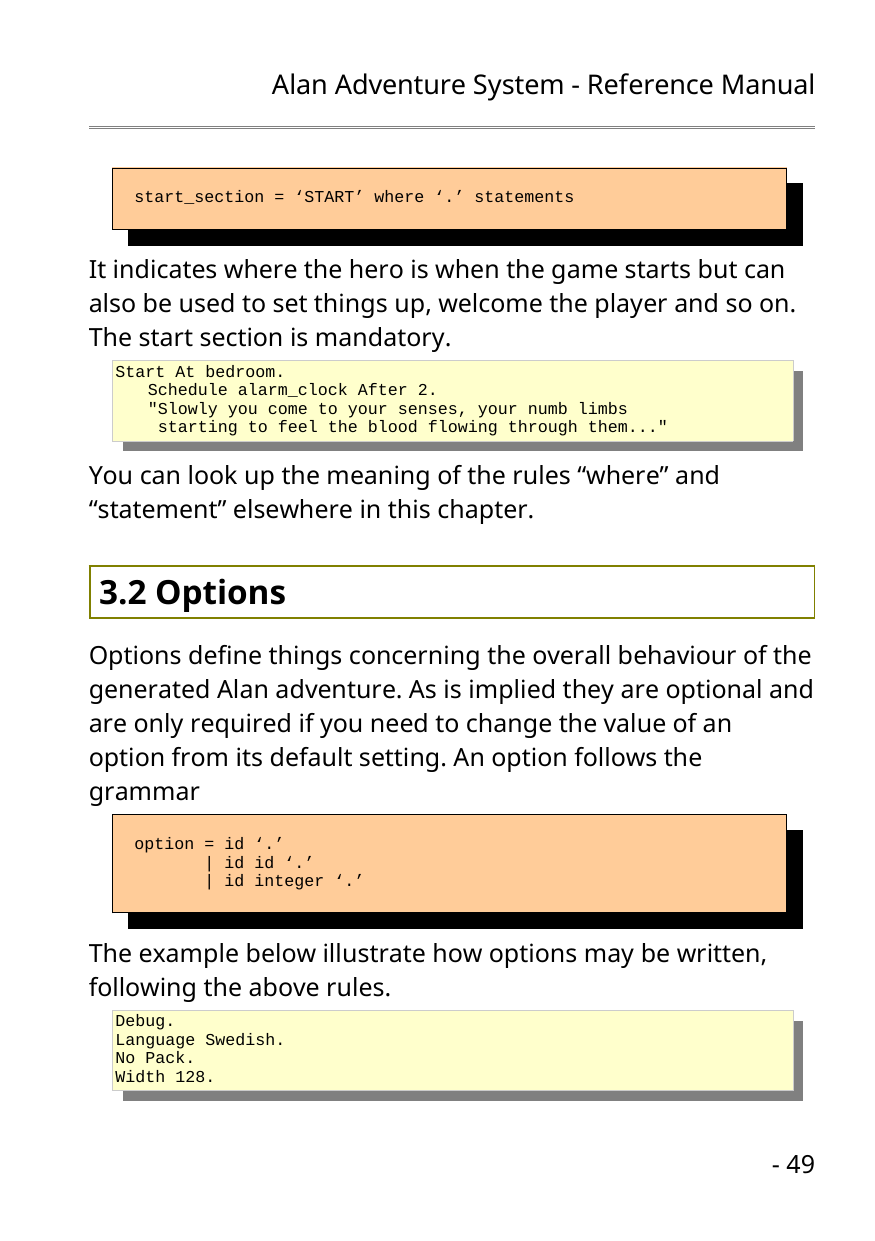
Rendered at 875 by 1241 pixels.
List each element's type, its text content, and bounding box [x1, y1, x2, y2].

text It indicates where the hero is when the game starts but can also be used to set things up, welcome the player and so on. The start section is mandatory. [88, 252, 815, 354]
text You can look up the meaning of the rules “where” and “statement” elsewhere in this chapter. [88, 458, 815, 526]
text start_section = ‘START’ where ‘.’ statements [113, 169, 786, 229]
text The example below illustrate how options may be written, following the above rules. [88, 936, 815, 1004]
text Options define things concerning the overall behaviour of the generated Alan adventure. As is implied they are optional and are only required if you need to change the value of an option from its default setting. An option follows the grammar [88, 638, 815, 808]
text option = id ‘.’ | id id ‘.’ | id integer ‘.’ [113, 815, 786, 912]
text Start At bedroom. Schedule alarm_clock After 2. "Slowly you come to your senses, your numb limbs starting to feel the blood flowing through them..." [113, 361, 793, 441]
text Debug. Language Swedish. No Pack. Width 128. [113, 1011, 793, 1090]
subtitle Options [91, 567, 814, 617]
